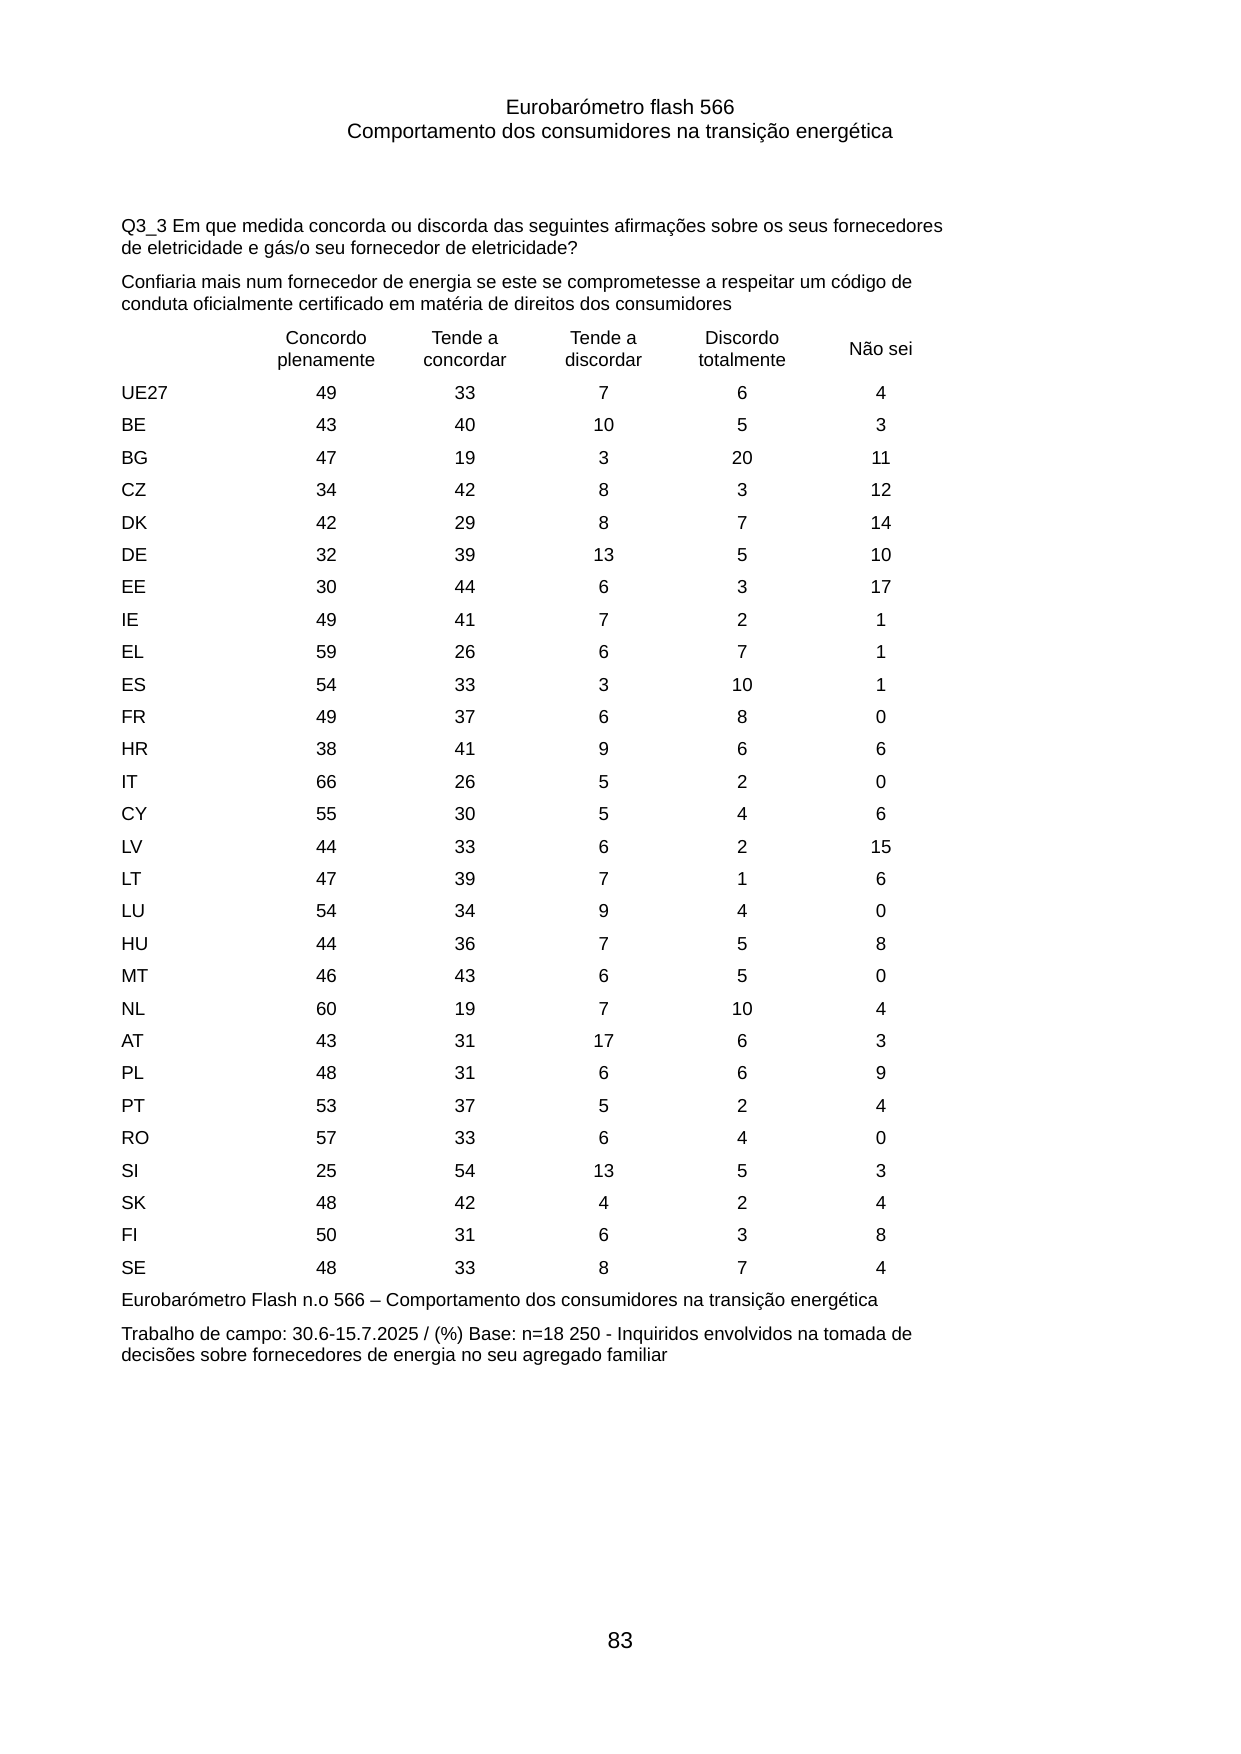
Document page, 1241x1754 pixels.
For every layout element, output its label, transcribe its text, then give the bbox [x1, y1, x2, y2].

table_cell 29 [395, 506, 534, 538]
table_cell 19 [395, 441, 534, 474]
table_cell MT [118, 960, 257, 992]
table_cell CZ [118, 474, 257, 506]
table_cell 50 [257, 1219, 395, 1251]
table_cell 9 [534, 733, 673, 765]
table_cell 6 [673, 376, 811, 409]
table_cell 49 [257, 603, 395, 636]
table_cell Discordo totalmente [673, 321, 811, 376]
table_cell LV [118, 830, 257, 862]
table_cell DK [118, 506, 257, 538]
table_cell 30 [395, 798, 534, 830]
table_cell 5 [673, 927, 811, 959]
table_cell 54 [257, 895, 395, 927]
table_cell 49 [257, 376, 395, 409]
table_cell 4 [811, 376, 950, 409]
table_cell 7 [534, 863, 673, 895]
table_cell 6 [534, 1122, 673, 1154]
table_cell 60 [257, 992, 395, 1024]
table_cell 47 [257, 863, 395, 895]
table_cell 47 [257, 441, 395, 474]
table_cell HU [118, 927, 257, 959]
table_cell 57 [257, 1122, 395, 1154]
table_cell 6 [534, 830, 673, 862]
table_cell 26 [395, 765, 534, 798]
table_cell 8 [673, 700, 811, 733]
table_cell 19 [395, 992, 534, 1024]
table_cell 13 [534, 1154, 673, 1186]
table_cell 2 [673, 1089, 811, 1122]
table_cell Tende a discordar [534, 321, 673, 376]
table_cell 5 [673, 409, 811, 441]
table_cell LU [118, 895, 257, 927]
table_cell 41 [395, 733, 534, 765]
table_cell 4 [811, 1251, 950, 1283]
table_cell 1 [673, 863, 811, 895]
table_cell 5 [534, 1089, 673, 1122]
table_cell 42 [395, 1186, 534, 1219]
table_cell 33 [395, 1122, 534, 1154]
table_cell 54 [395, 1154, 534, 1186]
table_cell Eurobarómetro Flash n.o 566 – Comportamento dos consumidores na transição energética [118, 1284, 950, 1316]
table_cell 42 [257, 506, 395, 538]
table_cell 2 [673, 603, 811, 636]
table_cell 46 [257, 960, 395, 992]
table_cell Não sei [811, 321, 950, 376]
table_cell 31 [395, 1057, 534, 1089]
table_cell 36 [395, 927, 534, 959]
table_cell 55 [257, 798, 395, 830]
table_cell ES [118, 668, 257, 700]
table_cell 6 [534, 960, 673, 992]
table_cell 33 [395, 830, 534, 862]
table_cell EE [118, 571, 257, 603]
table_cell 0 [811, 1122, 950, 1154]
table_cell 6 [534, 571, 673, 603]
table_cell 6 [534, 1219, 673, 1251]
table_cell 6 [673, 1024, 811, 1057]
table_cell 17 [811, 571, 950, 603]
table_cell 30 [257, 571, 395, 603]
table_cell 7 [673, 1251, 811, 1283]
table_cell 32 [257, 539, 395, 571]
table_cell 31 [395, 1219, 534, 1251]
table_cell 66 [257, 765, 395, 798]
table_cell 44 [257, 927, 395, 959]
table_cell 3 [534, 441, 673, 474]
table_cell 3 [811, 1154, 950, 1186]
table_cell 5 [673, 539, 811, 571]
table_cell NL [118, 992, 257, 1024]
table_cell 8 [534, 506, 673, 538]
table_cell 49 [257, 700, 395, 733]
table_cell 3 [811, 1024, 950, 1057]
table_cell 10 [673, 668, 811, 700]
table_cell 6 [811, 798, 950, 830]
table_cell LT [118, 863, 257, 895]
table_cell 37 [395, 700, 534, 733]
table_cell 4 [811, 1089, 950, 1122]
table_cell 33 [395, 1251, 534, 1283]
table_cell SK [118, 1186, 257, 1219]
table_cell 6 [811, 733, 950, 765]
table_cell CY [118, 798, 257, 830]
table_cell PT [118, 1089, 257, 1122]
table_cell 7 [534, 603, 673, 636]
table_cell Concordo plenamente [257, 321, 395, 376]
table_cell 44 [257, 830, 395, 862]
table_cell 34 [395, 895, 534, 927]
table_cell 11 [811, 441, 950, 474]
table_cell 10 [673, 992, 811, 1024]
table_cell 38 [257, 733, 395, 765]
table_cell 0 [811, 960, 950, 992]
table_cell HR [118, 733, 257, 765]
table_cell Trabalho de campo: 30.6-15.7.2025 / (%) Base: n=18 250 - Inquiridos envolvidos na tomada de decisões sobre fornecedores de energia no seu agregado familiar [118, 1316, 950, 1372]
table_cell 15 [811, 830, 950, 862]
table_cell 44 [395, 571, 534, 603]
table_cell BG [118, 441, 257, 474]
table_cell 42 [395, 474, 534, 506]
table_cell 8 [534, 1251, 673, 1283]
table_cell 48 [257, 1251, 395, 1283]
table_cell [118, 321, 257, 376]
table_cell 3 [673, 474, 811, 506]
table_cell 6 [534, 1057, 673, 1089]
table_cell 13 [534, 539, 673, 571]
table_cell 2 [673, 1186, 811, 1219]
table_cell 33 [395, 668, 534, 700]
table_cell RO [118, 1122, 257, 1154]
table_cell 14 [811, 506, 950, 538]
table_cell 6 [673, 1057, 811, 1089]
table_cell 41 [395, 603, 534, 636]
table_cell Tende a concordar [395, 321, 534, 376]
table_cell 48 [257, 1057, 395, 1089]
table_cell 54 [257, 668, 395, 700]
table_cell 3 [534, 668, 673, 700]
table_cell 7 [534, 992, 673, 1024]
table_cell 4 [811, 992, 950, 1024]
table_cell 1 [811, 636, 950, 668]
table_cell 40 [395, 409, 534, 441]
table_cell 33 [395, 376, 534, 409]
table_cell 43 [257, 409, 395, 441]
table_cell 3 [673, 1219, 811, 1251]
table_cell 6 [534, 636, 673, 668]
table_cell 5 [673, 960, 811, 992]
table_cell 4 [811, 1186, 950, 1219]
table_cell 4 [673, 798, 811, 830]
table_cell 7 [534, 927, 673, 959]
table_cell 7 [673, 636, 811, 668]
table_cell UE27 [118, 376, 257, 409]
table_cell 2 [673, 765, 811, 798]
table_cell 20 [673, 441, 811, 474]
table_cell 6 [534, 700, 673, 733]
table_cell 10 [534, 409, 673, 441]
table_cell 26 [395, 636, 534, 668]
table_cell 7 [534, 376, 673, 409]
table_cell 3 [811, 409, 950, 441]
table_cell Confiaria mais num fornecedor de energia se este se comprometesse a respeitar um código de conduta oficialmente certificado em matéria de direitos dos consumidores [118, 265, 950, 321]
table_cell BE [118, 409, 257, 441]
table_cell 31 [395, 1024, 534, 1057]
table_cell 0 [811, 700, 950, 733]
table_cell PL [118, 1057, 257, 1089]
table_cell 39 [395, 539, 534, 571]
table_cell 1 [811, 668, 950, 700]
table_cell 2 [673, 830, 811, 862]
table_cell 8 [811, 927, 950, 959]
table_cell DE [118, 539, 257, 571]
table_cell 8 [534, 474, 673, 506]
table_cell 12 [811, 474, 950, 506]
table_cell IT [118, 765, 257, 798]
table_cell 0 [811, 895, 950, 927]
table_cell 39 [395, 863, 534, 895]
table_cell 37 [395, 1089, 534, 1122]
table_cell 8 [811, 1219, 950, 1251]
table_cell 6 [673, 733, 811, 765]
table_cell 4 [673, 895, 811, 927]
table_cell 25 [257, 1154, 395, 1186]
table_cell AT [118, 1024, 257, 1057]
table_cell 59 [257, 636, 395, 668]
table_cell 5 [673, 1154, 811, 1186]
table_cell 9 [811, 1057, 950, 1089]
table_cell 1 [811, 603, 950, 636]
table_cell FR [118, 700, 257, 733]
table_cell 0 [811, 765, 950, 798]
table_cell 10 [811, 539, 950, 571]
table_cell 43 [395, 960, 534, 992]
table_cell 5 [534, 765, 673, 798]
table_cell FI [118, 1219, 257, 1251]
table_cell EL [118, 636, 257, 668]
table_cell SI [118, 1154, 257, 1186]
table_cell 9 [534, 895, 673, 927]
table_cell 7 [673, 506, 811, 538]
table_cell 5 [534, 798, 673, 830]
table_cell 6 [811, 863, 950, 895]
table_cell 4 [673, 1122, 811, 1154]
table_cell 43 [257, 1024, 395, 1057]
table_cell 3 [673, 571, 811, 603]
table_cell 34 [257, 474, 395, 506]
table_cell SE [118, 1251, 257, 1283]
table_cell 17 [534, 1024, 673, 1057]
table_cell 4 [534, 1186, 673, 1219]
table_cell 53 [257, 1089, 395, 1122]
table_cell IE [118, 603, 257, 636]
table_cell 48 [257, 1186, 395, 1219]
table_header Q3_3 Em que medida concorda ou discorda das seguintes afirmações sobre os seus fornecedores de eletricidade e gás/o seu fornecedor de eletricidade? [118, 209, 950, 265]
